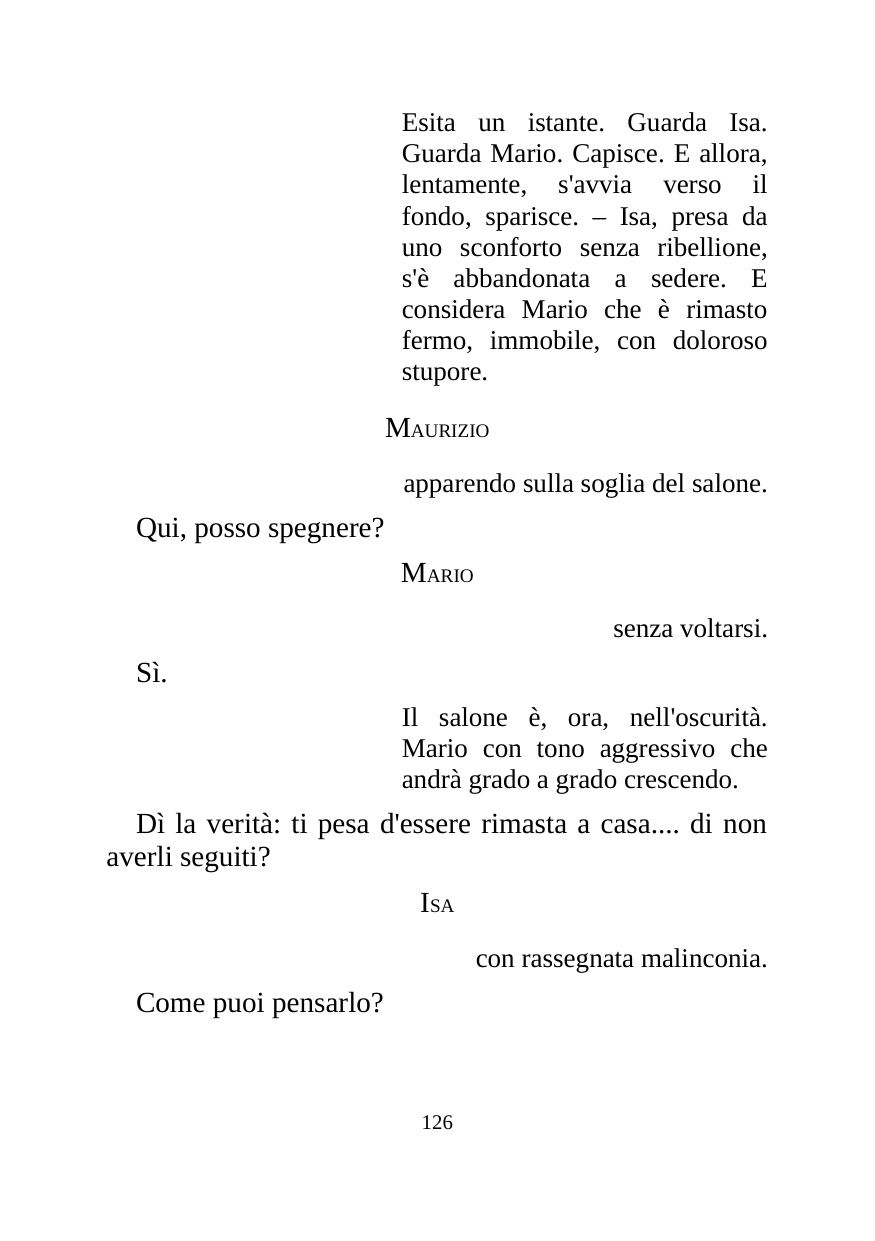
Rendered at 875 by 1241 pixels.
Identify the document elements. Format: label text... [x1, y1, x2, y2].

text senza voltarsi. [402, 612, 768, 644]
text Isa [106, 885, 768, 918]
text Dì la verità: ti pesa d'essere rimasta a casa.... di non averli seguiti? [106, 806, 768, 873]
text Mario [106, 555, 768, 589]
text apparendo sulla soglia del salone. [402, 467, 768, 498]
text Qui, posso spegnere? [106, 510, 768, 544]
text con rassegnata malinconia. [402, 942, 768, 973]
text Maurizio [106, 410, 768, 444]
text Il salone è, ora, nell'oscurità. Mario con tono aggressivo che andrà grado a grado crescendo. [402, 701, 768, 794]
text Come puoi pensarlo? [106, 985, 768, 1018]
text Esita un istante. Guarda Isa. Guarda Mario. Capisce. E allora, lentamente, s'avvia verso il fondo, sparisce. – Isa, presa da uno sconforto senza ribellione, s'è abbandonata a sedere. E considera Mario che è rimasto fermo, immobile, con doloroso stupore. [402, 106, 768, 387]
text Sì. [106, 655, 768, 689]
